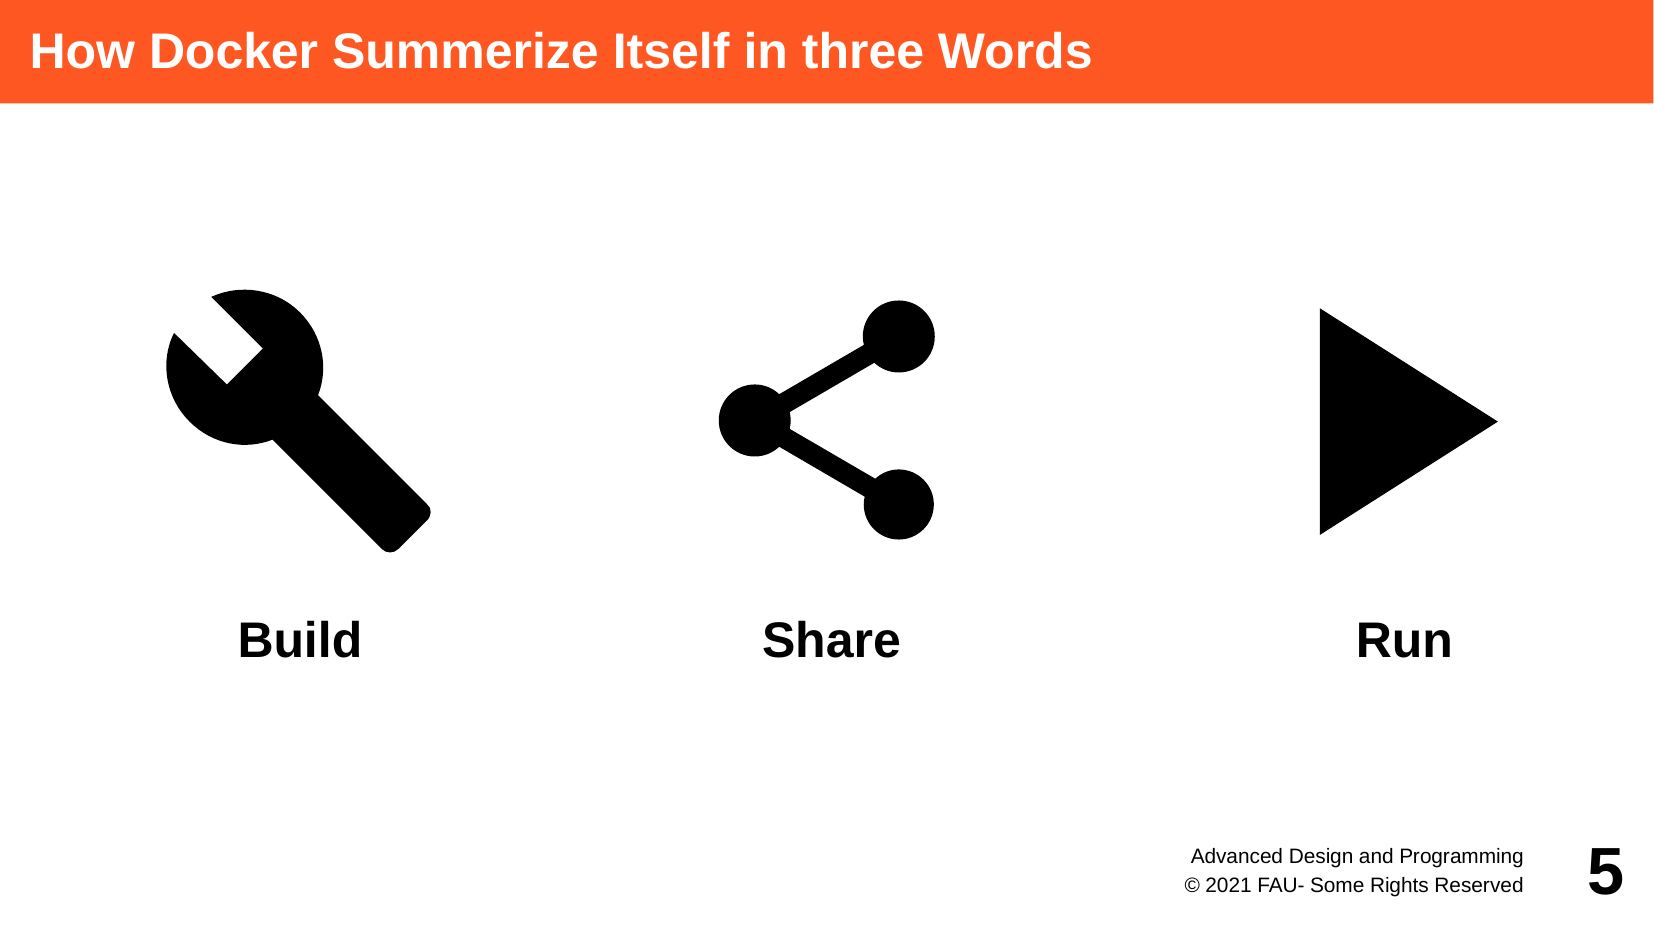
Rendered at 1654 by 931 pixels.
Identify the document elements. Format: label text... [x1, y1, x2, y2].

title How Docker Summerize Itself in three Words [0, 0, 1654, 104]
text_box Share [681, 600, 982, 680]
picture [676, 270, 977, 571]
text_box Run [1254, 600, 1555, 680]
text_box Build [150, 600, 451, 680]
picture [1182, 219, 1588, 625]
picture [148, 270, 449, 571]
